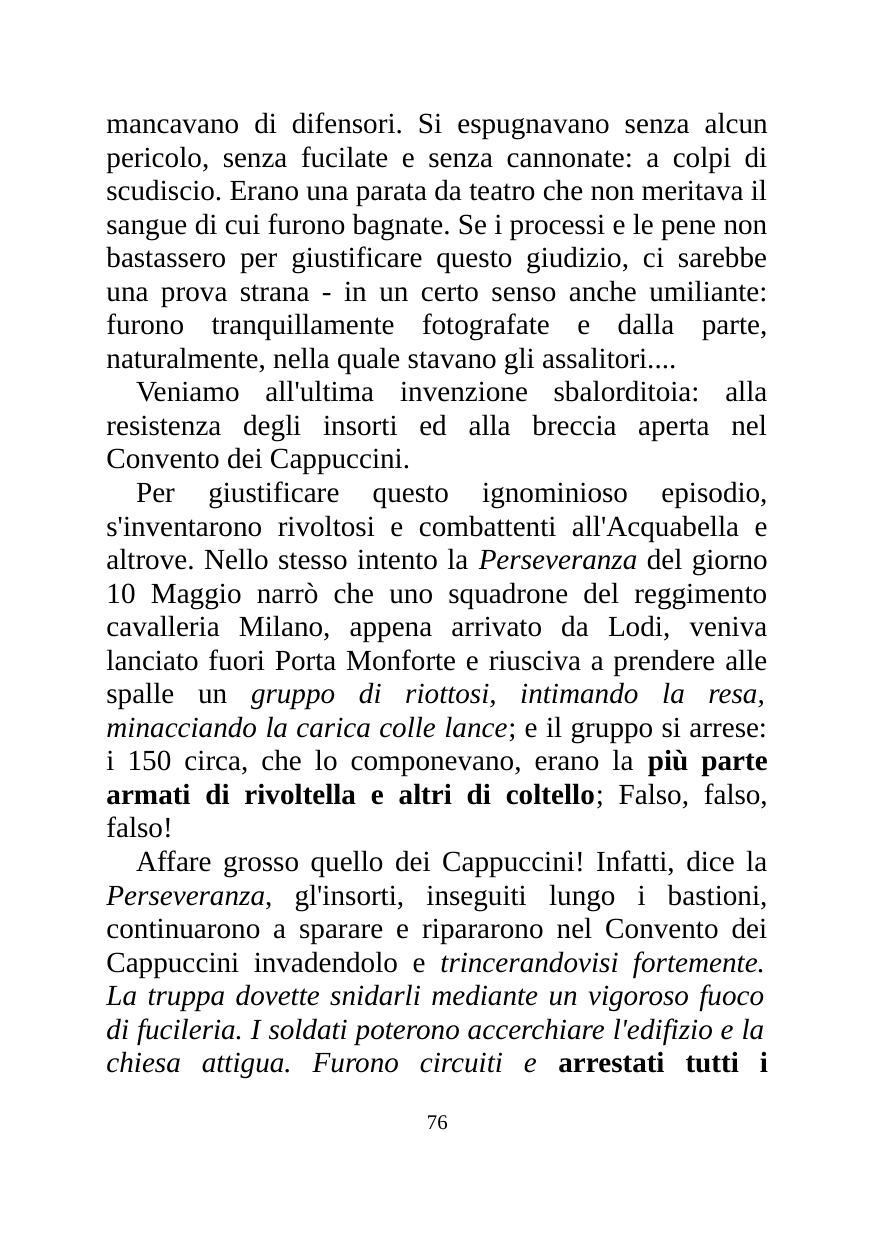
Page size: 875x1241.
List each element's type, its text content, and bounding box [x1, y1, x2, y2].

text mancavano di difensori. Si espugnavano senza alcun pericolo, senza fucilate e senza cannonate: a colpi di scudiscio. Erano una parata da teatro che non meritava il sangue di cui furono bagnate. Se i processi e le pene non bastassero per giustificare questo giudizio, ci sarebbe una prova strana - in un certo senso anche umiliante: furono tranquillamente fotografate e dalla parte, naturalmente, nella quale stavano gli assalitori.... [106, 106, 768, 374]
text Per giustificare questo ignominioso episodio, s'inventarono rivoltosi e combattenti all'Acquabella e altrove. Nello stesso intento la Perseveranza del giorno 10 Maggio narrò che uno squadrone del reggimento cavalleria Milano, appena arrivato da Lodi, veniva lanciato fuori Porta Monforte e riusciva a prendere alle spalle un gruppo di riottosi, intimando la resa, minacciando la carica colle lance; e il gruppo si arrese: i 150 circa, che lo componevano, erano la più parte armati di rivoltella e altri di coltello; Falso, falso, falso! [106, 475, 768, 844]
text Veniamo all'ultima invenzione sbalorditoia: alla resistenza degli insorti ed alla breccia aperta nel Convento dei Cappuccini. [106, 374, 768, 475]
text Affare grosso quello dei Cappuccini! Infatti, dice la Perseveranza, gl'insorti, inseguiti lungo i bastioni, continuarono a sparare e ripararono nel Convento dei Cappuccini invadendolo e trincerandovisi fortemente. La truppa dovette snidarli mediante un vigoroso fuoco di fucileria. I soldati poterono accerchiare l'edifizio e la chiesa attigua. Furono circuiti e arrestati tutti i [106, 844, 768, 1079]
